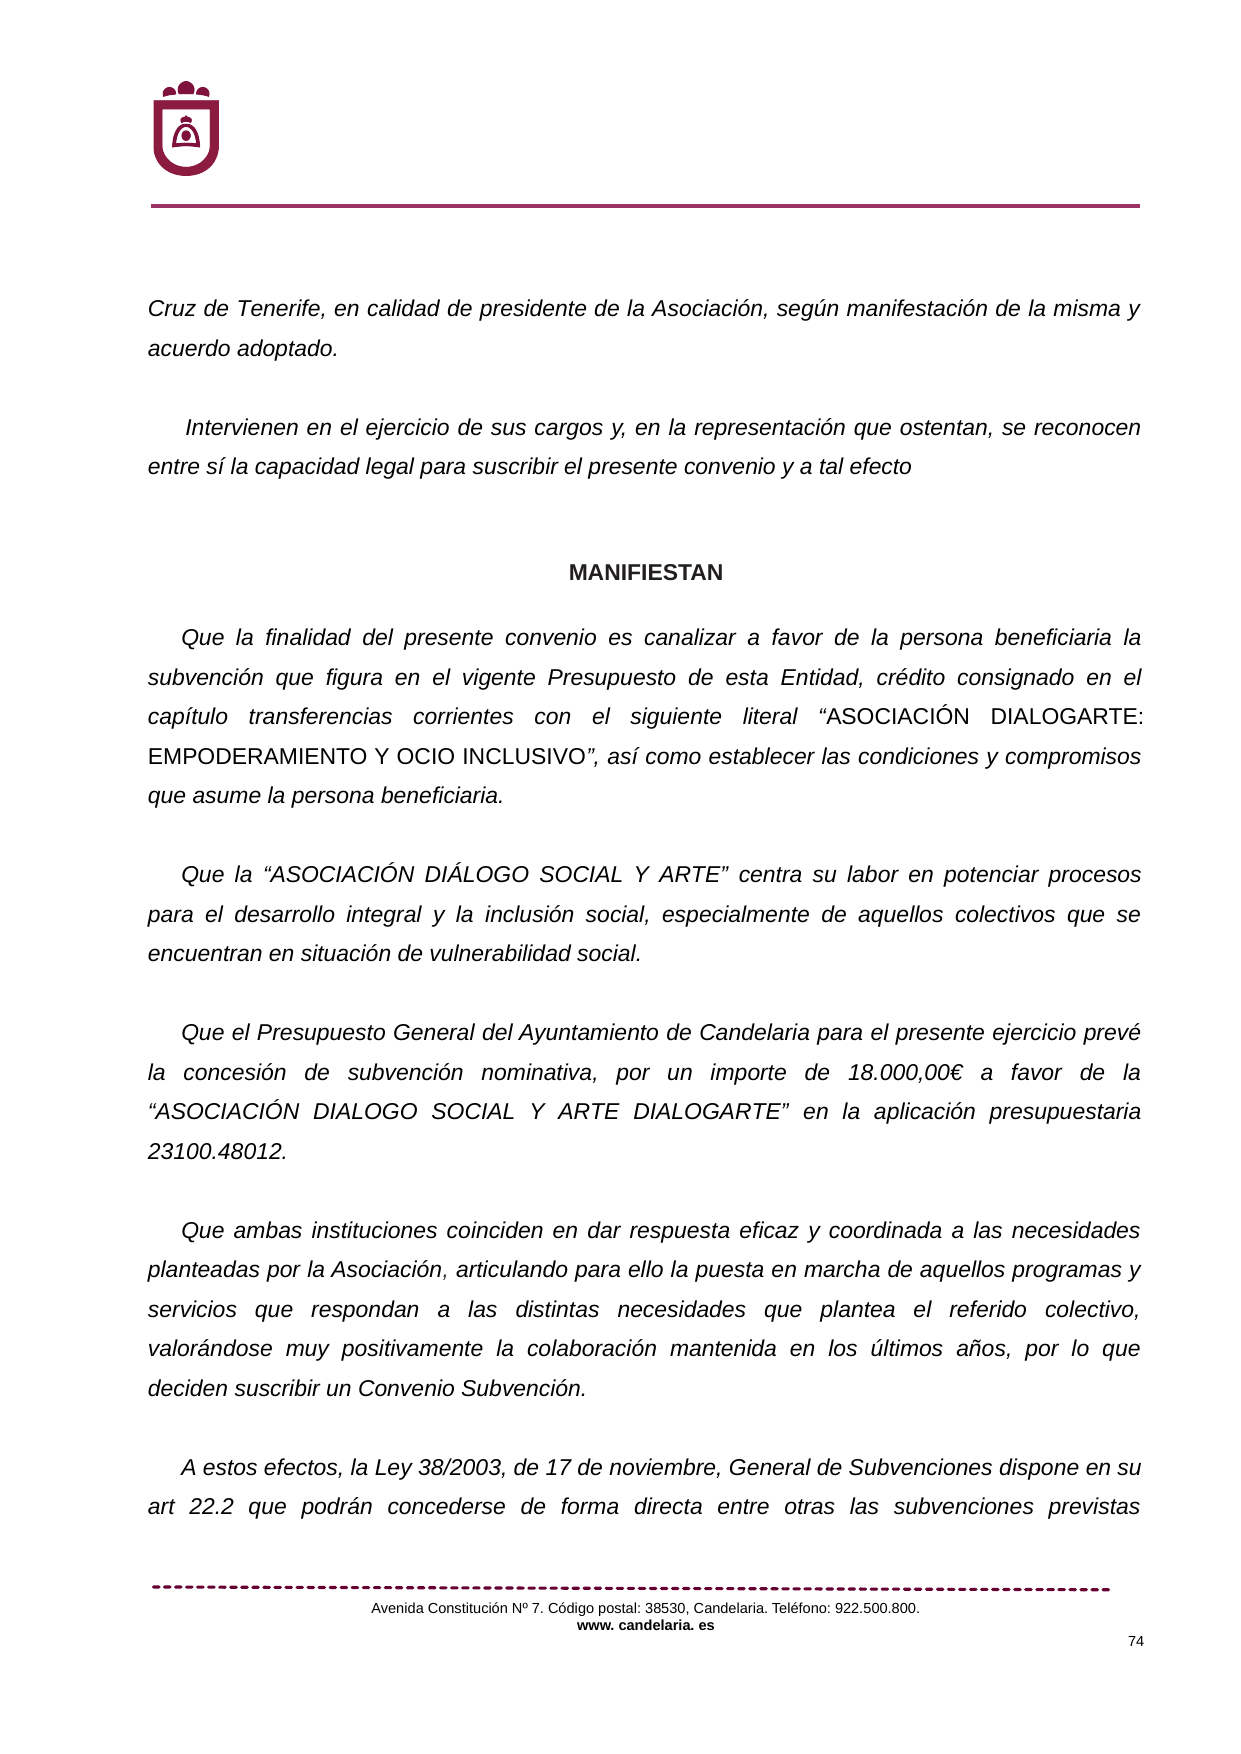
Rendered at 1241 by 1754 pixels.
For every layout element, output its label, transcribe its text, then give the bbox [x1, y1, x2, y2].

text Que el Presupuesto General del Ayuntamiento de Candelaria para el presente ejercicio prevé la concesión de subvención nominativa, por un importe de 18.000,00€ a favor de la “ASOCIACIÓN DIALOGO SOCIAL Y ARTE DIALOGARTE” en la aplicación presupuestaria 23100.48012. [148, 1019, 1144, 1164]
text MANIFIESTAN [148, 558, 1144, 585]
text Que la “ASOCIACIÓN DIÁLOGO SOCIAL Y ARTE” centra su labor en potenciar procesos para el desarrollo integral y la inclusión social, especialmente de aquellos colectivos que se encuentran en situación de vulnerabilidad social. [148, 861, 1144, 967]
text Cruz de Tenerife, en calidad de presidente de la Asociación, según manifestación de la misma y acuerdo adoptado. [148, 295, 1144, 361]
text Que la finalidad del presente convenio es canalizar a favor de la persona beneficiaria la subvención que figura en el vigente Presupuesto de esta Entidad, crédito consignado en el capítulo transferencias corrientes con el siguiente literal “ASOCIACIÓN DIALOGARTE: EMPODERAMIENTO Y OCIO INCLUSIVO”, así como establecer las condiciones y compromisos que asume la persona beneficiaria. [148, 624, 1144, 809]
text Intervienen en el ejercicio de sus cargos y, en la representación que ostentan, se reconocen entre sí la capacidad legal para suscribir el presente convenio y a tal efecto [148, 414, 1144, 479]
text Que ambas instituciones coinciden en dar respuesta eficaz y coordinada a las necesidades planteadas por la Asociación, articulando para ello la puesta en marcha de aquellos programas y servicios que respondan a las distintas necesidades que plantea el referido colectivo, valorándose muy positivamente la colaboración mantenida en los últimos años, por lo que deciden suscribir un Convenio Subvención. [148, 1217, 1144, 1401]
text A estos efectos, la Ley 38/2003, de 17 de noviembre, General de Subvenciones dispone en su art 22.2 que podrán concederse de forma directa entre otras las subvenciones previstas [148, 1453, 1144, 1519]
